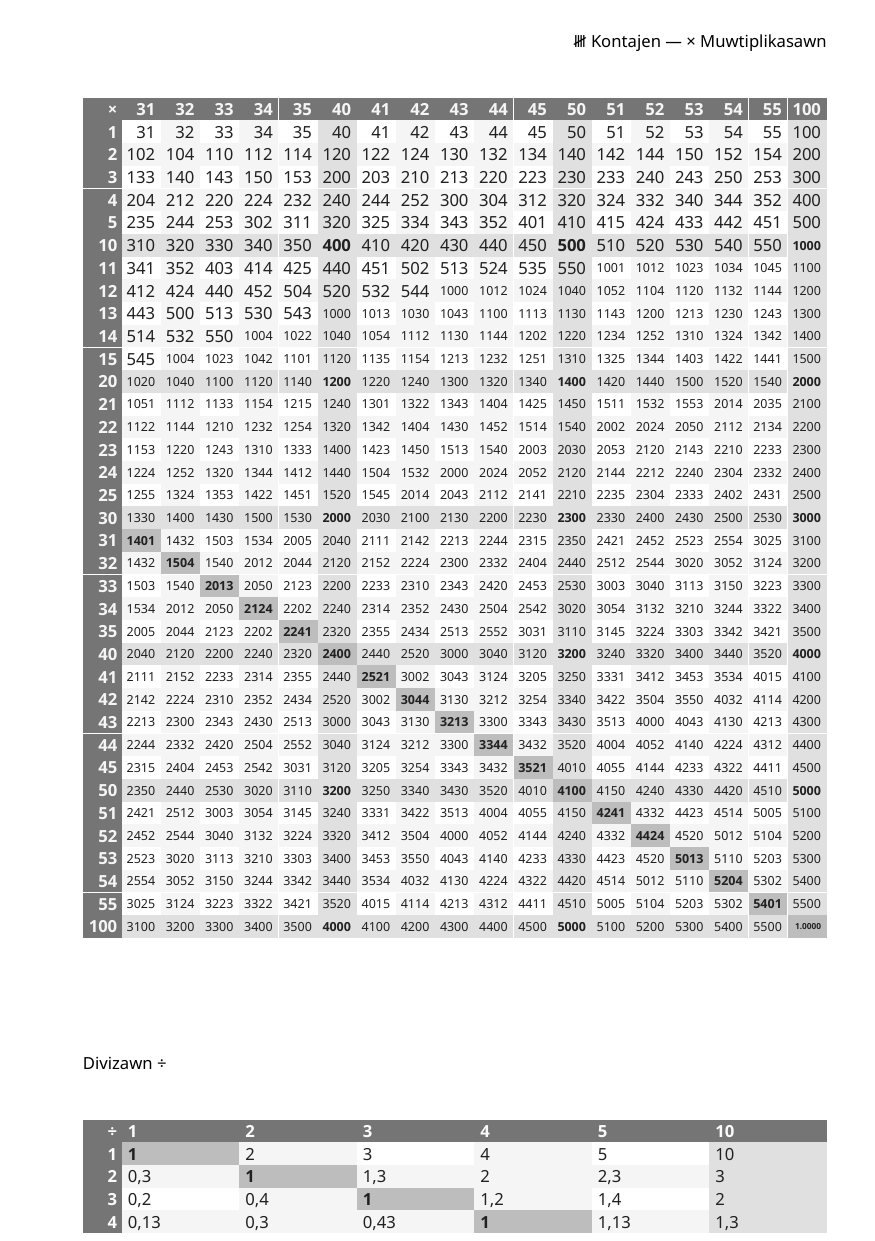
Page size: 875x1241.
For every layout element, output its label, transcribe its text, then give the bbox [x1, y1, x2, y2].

table_header 32 [161, 98, 200, 120]
table_cell 124 [396, 143, 435, 166]
table_cell 2112 [474, 484, 513, 506]
table_cell 2544 [161, 824, 200, 847]
table_cell 4400 [474, 915, 513, 938]
table_cell 1,3 [709, 1210, 827, 1233]
table_cell 1000 [318, 302, 357, 325]
table_cell 1504 [161, 552, 200, 574]
table_cell 4240 [553, 824, 592, 847]
table_cell 3052 [161, 870, 200, 892]
table_cell 1514 [514, 416, 553, 438]
table_cell 2430 [239, 711, 278, 733]
table_cell 4240 [631, 779, 670, 802]
table_cell 2050 [670, 416, 709, 438]
table_cell 3520 [474, 779, 513, 802]
table_cell 2544 [631, 552, 670, 574]
table_cell 1251 [514, 348, 553, 370]
table_cell 3440 [709, 643, 748, 665]
table_cell 2241 [279, 620, 318, 643]
table_cell 3244 [239, 870, 278, 892]
table_cell 1,13 [592, 1210, 709, 1233]
table_cell 2300 [161, 711, 200, 733]
table_cell 1422 [239, 484, 278, 506]
table_cell 532 [161, 325, 200, 347]
table_cell 340 [670, 189, 709, 211]
table_cell 514 [122, 325, 161, 347]
table_cell 4004 [474, 802, 513, 824]
table_cell 2224 [396, 552, 435, 574]
table_cell 2315 [122, 756, 161, 779]
table_cell 3200 [553, 643, 592, 665]
table_cell 3224 [631, 620, 670, 643]
table_cell 2210 [709, 438, 748, 461]
table_cell 2320 [279, 643, 318, 665]
table_cell 3150 [200, 870, 239, 892]
table_cell 2240 [318, 597, 357, 620]
table_cell 1030 [396, 302, 435, 325]
table_cell 2240 [239, 643, 278, 665]
table_cell 550 [200, 325, 239, 347]
table_cell 244 [161, 211, 200, 234]
table_cell 3343 [435, 756, 474, 779]
table_cell 2512 [161, 802, 200, 824]
table_cell 2213 [122, 711, 161, 733]
table_cell 1545 [357, 484, 396, 506]
table_cell 4500 [788, 756, 827, 779]
table_cell 2420 [200, 734, 239, 756]
table_cell 3430 [553, 711, 592, 733]
table_cell 1120 [670, 279, 709, 302]
table_cell 443 [122, 302, 161, 325]
table_cell 3320 [318, 824, 357, 847]
table_cell 530 [670, 234, 709, 257]
table_cell 2124 [239, 597, 278, 620]
table_cell 312 [514, 189, 553, 211]
table_cell 3400 [670, 643, 709, 665]
table_cell 3043 [357, 711, 396, 733]
table_cell 1230 [709, 302, 748, 325]
table_cell 352 [474, 211, 513, 234]
table_cell 320 [553, 189, 592, 211]
table_cell 142 [592, 143, 631, 166]
table_cell 2202 [239, 620, 278, 643]
table_cell 4213 [435, 893, 474, 915]
table_cell 4 [83, 189, 122, 211]
table_cell 1255 [122, 484, 161, 506]
table_header 45 [514, 98, 553, 120]
table_cell 1220 [553, 325, 592, 347]
table_cell 1 [357, 1188, 474, 1210]
table_cell 440 [318, 257, 357, 279]
table_cell 150 [239, 166, 278, 188]
table_cell 2512 [592, 552, 631, 574]
table_cell 45 [514, 120, 553, 143]
table_cell 2440 [318, 665, 357, 688]
table_cell 144 [631, 143, 670, 166]
table_cell 1440 [318, 461, 357, 484]
table_cell 3020 [161, 847, 200, 870]
table_cell 1450 [396, 438, 435, 461]
table_cell 1213 [435, 348, 474, 370]
table_cell 3145 [592, 620, 631, 643]
table_cell 2554 [709, 529, 748, 552]
table_cell 4150 [553, 802, 592, 824]
table_cell 4100 [788, 665, 827, 688]
table_cell 1432 [161, 529, 200, 552]
table_cell 3322 [239, 893, 278, 915]
table_cell 1045 [749, 257, 787, 279]
table_cell 530 [239, 302, 278, 325]
table_cell 1310 [553, 348, 592, 370]
table_cell 4224 [474, 870, 513, 892]
table_cell 1052 [592, 279, 631, 302]
table_cell 45 [83, 756, 122, 779]
table_cell 4015 [357, 893, 396, 915]
table_cell 203 [357, 166, 396, 188]
table_cell 5005 [749, 802, 787, 824]
table_cell 1404 [474, 393, 513, 416]
table_cell 1012 [474, 279, 513, 302]
table_cell 520 [318, 279, 357, 302]
table_cell 3120 [318, 756, 357, 779]
table_cell 3150 [709, 575, 748, 597]
table_cell 3303 [279, 847, 318, 870]
table_cell 320 [318, 211, 357, 234]
table_cell 3003 [200, 802, 239, 824]
table_cell 150 [670, 143, 709, 166]
table_cell 1040 [161, 370, 200, 393]
table_cell 3520 [749, 643, 787, 665]
table_cell 4004 [592, 734, 631, 756]
table_cell 2304 [631, 484, 670, 506]
table_cell 430 [435, 234, 474, 257]
table_cell 2453 [514, 575, 553, 597]
table_cell 310 [122, 234, 161, 257]
table_cell 1 [83, 1142, 122, 1165]
table_cell 12 [83, 279, 122, 302]
table_cell 2304 [709, 461, 748, 484]
table_cell 233 [592, 166, 631, 188]
table_cell 300 [788, 166, 827, 188]
table_cell 3124 [749, 552, 787, 574]
table_cell 1420 [592, 370, 631, 393]
table_cell 1412 [279, 461, 318, 484]
table_cell 1500 [788, 348, 827, 370]
table_cell 1020 [122, 370, 161, 393]
table_cell 1042 [239, 348, 278, 370]
table_cell 1423 [357, 438, 396, 461]
table_cell 4500 [514, 915, 553, 938]
table_cell 224 [239, 189, 278, 211]
table_cell 1422 [709, 348, 748, 370]
table_cell 2123 [200, 620, 239, 643]
table_cell 1100 [474, 302, 513, 325]
table_cell 3113 [200, 847, 239, 870]
table_cell 3240 [592, 643, 631, 665]
table_cell 40 [83, 643, 122, 665]
table_cell 11 [83, 257, 122, 279]
table_cell 4300 [788, 711, 827, 733]
table_cell 4052 [474, 824, 513, 847]
table_cell 1353 [200, 484, 239, 506]
table_cell 3504 [631, 688, 670, 711]
table_cell 2143 [670, 438, 709, 461]
table_cell 2212 [631, 461, 670, 484]
table_header × [83, 98, 122, 120]
table_cell 1202 [514, 325, 553, 347]
table_cell 153 [279, 166, 318, 188]
table_cell 4043 [435, 847, 474, 870]
table_cell 133 [122, 166, 161, 188]
table_cell 1 [239, 1165, 357, 1188]
table_cell 2434 [279, 688, 318, 711]
table_cell 1333 [279, 438, 318, 461]
table_cell 4010 [553, 756, 592, 779]
table_cell 5100 [788, 802, 827, 824]
table_cell 43 [83, 711, 122, 733]
table_cell 3040 [631, 575, 670, 597]
table_cell 3421 [279, 893, 318, 915]
table_cell 2210 [553, 484, 592, 506]
table_cell 2314 [239, 665, 278, 688]
table_cell 4332 [592, 824, 631, 847]
table_cell 2 [709, 1188, 827, 1210]
table_cell 543 [279, 302, 318, 325]
table_cell 1320 [474, 370, 513, 393]
table_cell 4332 [631, 802, 670, 824]
table_cell 4150 [592, 779, 631, 802]
table_cell 4233 [514, 847, 553, 870]
table_cell 5401 [749, 893, 787, 915]
table_cell 230 [553, 166, 592, 188]
table_cell 2352 [239, 688, 278, 711]
table_cell 2000 [435, 461, 474, 484]
table_cell 4423 [592, 847, 631, 870]
table_cell 2355 [357, 620, 396, 643]
table_cell 3342 [279, 870, 318, 892]
table_cell 3043 [435, 665, 474, 688]
table_cell 4200 [788, 688, 827, 711]
table_cell 1540 [749, 370, 787, 393]
table_cell 3453 [357, 847, 396, 870]
table_cell 2552 [474, 620, 513, 643]
table_cell 5302 [749, 870, 787, 892]
table_cell 21 [83, 393, 122, 416]
table_cell 1133 [200, 393, 239, 416]
table_cell 3432 [514, 734, 553, 756]
table_cell 2040 [318, 529, 357, 552]
table_cell 2530 [749, 506, 787, 529]
table_cell 4000 [631, 711, 670, 733]
table_cell 5005 [592, 893, 631, 915]
table_cell 44 [474, 120, 513, 143]
table_cell 22 [83, 416, 122, 438]
table_cell 3213 [435, 711, 474, 733]
table_cell 3331 [592, 665, 631, 688]
table_cell 52 [631, 120, 670, 143]
table_cell 2014 [396, 484, 435, 506]
table_cell 4200 [396, 915, 435, 938]
table_cell 340 [239, 234, 278, 257]
table_cell 3422 [592, 688, 631, 711]
table_cell 3 [357, 1142, 474, 1165]
table_cell 41 [83, 665, 122, 688]
table_cell 2300 [435, 552, 474, 574]
table_cell 2530 [553, 575, 592, 597]
table_cell 4424 [631, 824, 670, 847]
table_cell 2400 [788, 461, 827, 484]
table_cell 5400 [788, 870, 827, 892]
table_cell 3000 [788, 506, 827, 529]
table_header 42 [396, 98, 435, 120]
table_cell 1232 [474, 348, 513, 370]
table_cell 3440 [318, 870, 357, 892]
table_cell 212 [161, 189, 200, 211]
table_cell 1104 [631, 279, 670, 302]
table_cell 4312 [749, 734, 787, 756]
table_cell 122 [357, 143, 396, 166]
table_cell 51 [83, 802, 122, 824]
table_cell 3025 [749, 529, 787, 552]
table_cell 3550 [670, 688, 709, 711]
table_cell 513 [435, 257, 474, 279]
table_cell 2240 [670, 461, 709, 484]
table_cell 2120 [631, 438, 670, 461]
table_cell 1140 [279, 370, 318, 393]
table_cell 2315 [514, 529, 553, 552]
table_cell 3400 [239, 915, 278, 938]
table_header 100 [788, 98, 827, 120]
table_cell 5 [592, 1142, 709, 1165]
table_cell 1252 [631, 325, 670, 347]
table_cell 5104 [631, 893, 670, 915]
table_cell 425 [279, 257, 318, 279]
table_cell 500 [553, 234, 592, 257]
table_cell 100 [788, 120, 827, 143]
table_cell 2310 [200, 688, 239, 711]
table_cell 1220 [357, 370, 396, 393]
table_cell 2200 [788, 416, 827, 438]
table_cell 32 [83, 552, 122, 574]
table_cell 433 [670, 211, 709, 234]
table_cell 3520 [553, 734, 592, 756]
table_cell 343 [435, 211, 474, 234]
table_cell 1400 [553, 370, 592, 393]
table_cell 5012 [631, 870, 670, 892]
table_cell 4130 [435, 870, 474, 892]
table_cell 25 [83, 484, 122, 506]
table_cell 4100 [553, 779, 592, 802]
table_cell 2542 [239, 756, 278, 779]
table_cell 3340 [396, 779, 435, 802]
table_cell 5204 [709, 870, 748, 892]
table_cell 3320 [631, 643, 670, 665]
table_cell 1330 [122, 506, 161, 529]
table_cell 1400 [318, 438, 357, 461]
table_cell 544 [396, 279, 435, 302]
table_cell 1320 [200, 461, 239, 484]
table_cell 43 [435, 120, 474, 143]
table_cell 1520 [318, 484, 357, 506]
table_cell 235 [122, 211, 161, 234]
table_cell 2024 [474, 461, 513, 484]
table_cell 1051 [122, 393, 161, 416]
table_cell 2000 [318, 506, 357, 529]
table_cell 1132 [709, 279, 748, 302]
table_cell 2012 [239, 552, 278, 574]
table_cell 200 [788, 143, 827, 166]
table_cell 2050 [200, 597, 239, 620]
table_cell 3453 [670, 665, 709, 688]
table_cell 40 [318, 120, 357, 143]
table_cell 2044 [161, 620, 200, 643]
table_cell 1130 [435, 325, 474, 347]
table_header 31 [122, 98, 161, 120]
table_cell 4411 [514, 893, 553, 915]
table_cell 1532 [396, 461, 435, 484]
table_cell 2513 [279, 711, 318, 733]
table_cell 2350 [122, 779, 161, 802]
table_cell 3124 [357, 734, 396, 756]
table_cell 0,4 [239, 1188, 357, 1210]
table_cell 143 [200, 166, 239, 188]
table_cell 1243 [200, 438, 239, 461]
table_cell 2035 [749, 393, 787, 416]
table_cell 154 [749, 143, 787, 166]
table_cell 1234 [592, 325, 631, 347]
table_cell 2005 [279, 529, 318, 552]
table_header 54 [709, 98, 748, 120]
table_cell 1220 [161, 438, 200, 461]
table_header 53 [670, 98, 709, 120]
table_cell 5203 [749, 847, 787, 870]
table_cell 54 [709, 120, 748, 143]
table_header 3 [357, 1120, 474, 1142]
table_cell 2144 [592, 461, 631, 484]
table_cell 415 [592, 211, 631, 234]
table_cell 33 [83, 575, 122, 597]
table_cell 1534 [239, 529, 278, 552]
table_cell 2552 [279, 734, 318, 756]
table_cell 1 [474, 1210, 592, 1233]
table_cell 2200 [318, 575, 357, 597]
table_cell 1154 [239, 393, 278, 416]
table_cell 0,3 [239, 1210, 357, 1233]
table_cell 442 [709, 211, 748, 234]
table_cell 500 [161, 302, 200, 325]
table_cell 3040 [318, 734, 357, 756]
table_cell 2300 [788, 438, 827, 461]
table_cell 2504 [474, 597, 513, 620]
table_cell 1232 [239, 416, 278, 438]
table_cell 53 [670, 120, 709, 143]
table_cell 2200 [474, 506, 513, 529]
table_cell 3132 [631, 597, 670, 620]
table_cell 2402 [709, 484, 748, 506]
table_cell 3040 [474, 643, 513, 665]
table_cell 1530 [279, 506, 318, 529]
table_cell 2421 [122, 802, 161, 824]
table_cell 1344 [631, 348, 670, 370]
table_cell 2521 [357, 665, 396, 688]
table_cell 2040 [122, 643, 161, 665]
table_cell 2300 [553, 506, 592, 529]
table_cell 4520 [631, 847, 670, 870]
table_cell 2120 [318, 552, 357, 574]
table_cell 4015 [749, 665, 787, 688]
table_cell 504 [279, 279, 318, 302]
table_cell 1001 [592, 257, 631, 279]
table_cell 4241 [592, 802, 631, 824]
table_cell 2431 [749, 484, 787, 506]
table_cell 24 [83, 461, 122, 484]
table_cell 1112 [396, 325, 435, 347]
table_cell 3113 [670, 575, 709, 597]
table_cell 30 [83, 506, 122, 529]
table_cell 3200 [318, 779, 357, 802]
table_cell 3412 [357, 824, 396, 847]
table_cell 1403 [670, 348, 709, 370]
table_cell 3110 [279, 779, 318, 802]
table_cell 3520 [318, 893, 357, 915]
table_cell 2002 [592, 416, 631, 438]
table_cell 2111 [122, 665, 161, 688]
table_cell 2050 [239, 575, 278, 597]
table_cell 1213 [670, 302, 709, 325]
table_cell 3044 [396, 688, 435, 711]
table_header 40 [318, 98, 357, 120]
table_cell 2134 [749, 416, 787, 438]
table_cell 2430 [670, 506, 709, 529]
table_cell 3400 [318, 847, 357, 870]
table_cell 2523 [122, 847, 161, 870]
table_cell 0,3 [122, 1165, 239, 1188]
table_cell 1144 [749, 279, 787, 302]
table_cell 220 [474, 166, 513, 188]
table_cell 3331 [357, 802, 396, 824]
table_cell 1511 [592, 393, 631, 416]
table_cell 1540 [553, 416, 592, 438]
table_cell 204 [122, 189, 161, 211]
table_cell 302 [239, 211, 278, 234]
table_cell 41 [357, 120, 396, 143]
table_cell 1023 [200, 348, 239, 370]
table_cell 52 [83, 824, 122, 847]
table_cell 2 [83, 1165, 122, 1188]
table_cell 4420 [709, 779, 748, 802]
table_cell 3210 [670, 597, 709, 620]
table_cell 1310 [670, 325, 709, 347]
table_cell 3300 [435, 734, 474, 756]
table_cell 1154 [396, 348, 435, 370]
table_cell 3124 [161, 893, 200, 915]
table_cell 1340 [514, 370, 553, 393]
table_cell 4330 [553, 847, 592, 870]
table_cell 2052 [514, 461, 553, 484]
table_cell 5012 [709, 824, 748, 847]
table_cell 5500 [749, 915, 787, 938]
table_cell 3100 [788, 529, 827, 552]
table_cell 4000 [318, 915, 357, 938]
table_cell 1054 [357, 325, 396, 347]
table_cell 3400 [788, 597, 827, 620]
table_cell 2333 [670, 484, 709, 506]
table_cell 3340 [553, 688, 592, 711]
table_cell 31 [122, 120, 161, 143]
table_cell 2003 [514, 438, 553, 461]
table_header 4 [474, 1120, 592, 1142]
table_cell 1210 [200, 416, 239, 438]
table_cell 55 [83, 893, 122, 915]
table_cell 2233 [200, 665, 239, 688]
table_cell 4052 [631, 734, 670, 756]
table_cell 341 [122, 257, 161, 279]
table_cell 2030 [553, 438, 592, 461]
table_cell 42 [83, 688, 122, 711]
table_cell 1120 [239, 370, 278, 393]
table_cell 3200 [788, 552, 827, 574]
table_cell 2434 [396, 620, 435, 643]
table_header 5 [592, 1120, 709, 1142]
table_cell 2332 [474, 552, 513, 574]
table_cell 2453 [200, 756, 239, 779]
table_cell 2053 [592, 438, 631, 461]
table_cell 35 [83, 620, 122, 643]
table_cell 1043 [435, 302, 474, 325]
table_cell 3052 [709, 552, 748, 574]
table_cell 1451 [279, 484, 318, 506]
table_cell 1404 [396, 416, 435, 438]
table_cell 4 [83, 1210, 122, 1233]
table_cell 1252 [161, 461, 200, 484]
table_cell 2421 [592, 529, 631, 552]
table_cell 2 [83, 143, 122, 166]
table_cell 1000 [788, 234, 827, 257]
table_cell 1254 [279, 416, 318, 438]
table_cell 53 [83, 847, 122, 870]
table_cell 1153 [122, 438, 161, 461]
table_cell 4213 [749, 711, 787, 733]
table_cell 3212 [474, 688, 513, 711]
table_cell 3031 [279, 756, 318, 779]
table_cell 1122 [122, 416, 161, 438]
table_cell 223 [514, 166, 553, 188]
table_header 10 [709, 1120, 827, 1142]
table_cell 2014 [709, 393, 748, 416]
table_cell 3054 [239, 802, 278, 824]
table_header 2 [239, 1120, 357, 1142]
table_cell 2314 [357, 597, 396, 620]
table_cell 1 [83, 120, 122, 143]
table_cell 1441 [749, 348, 787, 370]
table_cell 4411 [749, 756, 787, 779]
table_cell 1113 [514, 302, 553, 325]
table_header 43 [435, 98, 474, 120]
table_cell 2000 [788, 370, 827, 393]
table_cell 1310 [239, 438, 278, 461]
table_cell 1144 [161, 416, 200, 438]
table_cell 510 [592, 234, 631, 257]
table_cell 550 [749, 234, 787, 257]
table_cell 44 [83, 734, 122, 756]
table_cell 4322 [709, 756, 748, 779]
table_cell 2012 [161, 597, 200, 620]
table_cell 2420 [474, 575, 513, 597]
table_cell 1013 [357, 302, 396, 325]
table_cell 1301 [357, 393, 396, 416]
table_cell 110 [200, 143, 239, 166]
table_cell 352 [749, 189, 787, 211]
table_cell 1.0000 [788, 915, 827, 938]
table_cell 545 [122, 348, 161, 370]
table_cell 2430 [435, 597, 474, 620]
table_header 44 [474, 98, 513, 120]
table_cell 1240 [318, 393, 357, 416]
table_cell 344 [709, 189, 748, 211]
table_cell 3210 [239, 847, 278, 870]
table_cell 1540 [161, 575, 200, 597]
table_cell 3145 [279, 802, 318, 824]
table_cell 2542 [514, 597, 553, 620]
table_cell 2310 [396, 575, 435, 597]
table_cell 2141 [514, 484, 553, 506]
table_cell 2404 [514, 552, 553, 574]
table_cell 2500 [788, 484, 827, 506]
table_cell 23 [83, 438, 122, 461]
table_cell 5203 [670, 893, 709, 915]
table_header 52 [631, 98, 670, 120]
table_cell 4140 [474, 847, 513, 870]
table_cell 3343 [514, 711, 553, 733]
table_cell 2 [474, 1165, 592, 1188]
table_cell 5302 [709, 893, 748, 915]
table_cell 34 [83, 597, 122, 620]
subtitle Divizawn ÷ [83, 1051, 827, 1074]
table_cell 300 [435, 189, 474, 211]
table_cell 252 [396, 189, 435, 211]
table_cell 2120 [553, 461, 592, 484]
table_cell 1324 [161, 484, 200, 506]
table_cell 3432 [474, 756, 513, 779]
table_cell 4032 [709, 688, 748, 711]
table_cell 1532 [631, 393, 670, 416]
table_cell 2202 [279, 597, 318, 620]
subtitle 𝍸 Kontajen ― × Muwtiplikasawn [83, 29, 827, 52]
table_cell 2343 [435, 575, 474, 597]
table_cell 3513 [592, 711, 631, 733]
table_cell 5400 [709, 915, 748, 938]
table_cell 2520 [396, 643, 435, 665]
table_cell 3521 [514, 756, 553, 779]
table_cell 2504 [239, 734, 278, 756]
table_cell 4114 [749, 688, 787, 711]
table_cell 412 [122, 279, 161, 302]
table_cell 2244 [122, 734, 161, 756]
table_cell 540 [709, 234, 748, 257]
table_cell 2 [239, 1142, 357, 1165]
table_cell 2352 [396, 597, 435, 620]
table_cell 3322 [749, 597, 787, 620]
table_cell 3124 [474, 665, 513, 688]
table_cell 1513 [435, 438, 474, 461]
table_cell 1504 [357, 461, 396, 484]
table_cell 2005 [122, 620, 161, 643]
table_header 50 [553, 98, 592, 120]
table_cell 2120 [161, 643, 200, 665]
table_cell 5000 [553, 915, 592, 938]
table_cell 5110 [670, 870, 709, 892]
table_cell 3054 [592, 597, 631, 620]
table_cell 3422 [396, 802, 435, 824]
table_cell 2233 [357, 575, 396, 597]
table_cell 3205 [357, 756, 396, 779]
table_cell 1401 [122, 529, 161, 552]
table_cell 1004 [239, 325, 278, 347]
table_cell 2440 [553, 552, 592, 574]
table_header 51 [592, 98, 631, 120]
table_cell 140 [553, 143, 592, 166]
table_cell 134 [514, 143, 553, 166]
table_cell 244 [357, 189, 396, 211]
table_cell 4300 [435, 915, 474, 938]
table_cell 4000 [435, 824, 474, 847]
table_cell 1440 [631, 370, 670, 393]
table_cell 2013 [200, 575, 239, 597]
table_cell 1 [122, 1142, 239, 1165]
table_cell 14 [83, 325, 122, 347]
table_cell 5000 [788, 779, 827, 802]
table_cell 1325 [592, 348, 631, 370]
table_cell 54 [83, 870, 122, 892]
table_cell 4010 [514, 779, 553, 802]
table_cell 2530 [200, 779, 239, 802]
table_cell 114 [279, 143, 318, 166]
table_cell 3130 [396, 711, 435, 733]
table_cell 3504 [396, 824, 435, 847]
table_cell 1022 [279, 325, 318, 347]
table_cell 1430 [200, 506, 239, 529]
table_cell 400 [318, 234, 357, 257]
table_cell 502 [396, 257, 435, 279]
table_cell 3130 [435, 688, 474, 711]
table_cell 520 [631, 234, 670, 257]
table_cell 532 [357, 279, 396, 302]
table_cell 120 [318, 143, 357, 166]
table_cell 1112 [161, 393, 200, 416]
table_cell 330 [200, 234, 239, 257]
table_cell 1101 [279, 348, 318, 370]
table_cell 2332 [161, 734, 200, 756]
table_cell 3254 [396, 756, 435, 779]
table_cell 2244 [474, 529, 513, 552]
table_cell 3500 [279, 915, 318, 938]
table_header ÷ [83, 1120, 122, 1142]
table_cell 232 [279, 189, 318, 211]
table_cell 2452 [122, 824, 161, 847]
table_cell 324 [592, 189, 631, 211]
table_header 34 [239, 98, 278, 120]
table_cell 3120 [514, 643, 553, 665]
table_cell 3550 [396, 847, 435, 870]
table_cell 2200 [200, 643, 239, 665]
table_cell 0,43 [357, 1210, 474, 1233]
table_cell 3200 [161, 915, 200, 938]
table_cell 420 [396, 234, 435, 257]
table_cell 1520 [709, 370, 748, 393]
table_cell 3421 [749, 620, 787, 643]
table_cell 2332 [749, 461, 787, 484]
table_cell 352 [161, 257, 200, 279]
table_cell 1342 [357, 416, 396, 438]
table_cell 1240 [396, 370, 435, 393]
table_cell 1100 [200, 370, 239, 393]
table_cell 1224 [122, 461, 161, 484]
table_cell 403 [200, 257, 239, 279]
table_cell 1,2 [474, 1188, 592, 1210]
table_cell 50 [553, 120, 592, 143]
table_cell 1534 [122, 597, 161, 620]
table_cell 3 [83, 166, 122, 188]
table_cell 3412 [631, 665, 670, 688]
table_cell 3303 [670, 620, 709, 643]
table_cell 1243 [749, 302, 787, 325]
table_cell 1300 [435, 370, 474, 393]
table_cell 1130 [553, 302, 592, 325]
table_header 41 [357, 98, 396, 120]
table_cell 50 [83, 779, 122, 802]
table_cell 1024 [514, 279, 553, 302]
table_cell 3003 [592, 575, 631, 597]
table_cell 2235 [592, 484, 631, 506]
table_cell 535 [514, 257, 553, 279]
table_cell 3534 [709, 665, 748, 688]
table_cell 2100 [396, 506, 435, 529]
table_cell 2350 [553, 529, 592, 552]
table_cell 20 [83, 370, 122, 393]
table_cell 2355 [279, 665, 318, 688]
table_cell 4055 [592, 756, 631, 779]
table_cell 440 [200, 279, 239, 302]
table_cell 3223 [749, 575, 787, 597]
table_cell 4000 [788, 643, 827, 665]
table_cell 440 [474, 234, 513, 257]
table_header 55 [749, 98, 787, 120]
table_cell 3240 [318, 802, 357, 824]
table_cell 2030 [357, 506, 396, 529]
table_cell 3300 [788, 575, 827, 597]
table_cell 3100 [122, 915, 161, 938]
table_cell 401 [514, 211, 553, 234]
table_header 33 [200, 98, 239, 120]
table_cell 5500 [788, 893, 827, 915]
table_cell 1034 [709, 257, 748, 279]
table_cell 5013 [670, 847, 709, 870]
table_cell 1432 [122, 552, 161, 574]
table_cell 4330 [670, 779, 709, 802]
table_cell 5100 [592, 915, 631, 938]
table_cell 3300 [474, 711, 513, 733]
table_cell 3002 [357, 688, 396, 711]
table_cell 32 [161, 120, 200, 143]
table_cell 3000 [435, 643, 474, 665]
table_cell 35 [279, 120, 318, 143]
table_cell 4510 [749, 779, 787, 802]
table_cell 1450 [553, 393, 592, 416]
table_cell 513 [200, 302, 239, 325]
table_cell 1500 [239, 506, 278, 529]
table_cell 5300 [670, 915, 709, 938]
table_cell 3 [83, 1188, 122, 1210]
table_cell 2152 [161, 665, 200, 688]
table_cell 3212 [396, 734, 435, 756]
table_cell 2343 [200, 711, 239, 733]
table_cell 410 [357, 234, 396, 257]
table_cell 5300 [788, 847, 827, 870]
table_cell 4520 [670, 824, 709, 847]
table_cell 2233 [749, 438, 787, 461]
table_cell 3223 [200, 893, 239, 915]
table_cell 1040 [318, 325, 357, 347]
table_cell 4144 [631, 756, 670, 779]
table_cell 2320 [318, 620, 357, 643]
table_cell 3000 [318, 711, 357, 733]
table_cell 3244 [709, 597, 748, 620]
table_cell 332 [631, 189, 670, 211]
table_cell 1320 [318, 416, 357, 438]
table_cell 2452 [631, 529, 670, 552]
table_cell 1,4 [592, 1188, 709, 1210]
table_cell 10 [83, 234, 122, 257]
table_cell 4140 [670, 734, 709, 756]
table_cell 1540 [474, 438, 513, 461]
table_cell 3020 [239, 779, 278, 802]
table_cell 4 [474, 1142, 592, 1165]
table_cell 4032 [396, 870, 435, 892]
table_cell 102 [122, 143, 161, 166]
table_cell 240 [631, 166, 670, 188]
table_cell 210 [396, 166, 435, 188]
table_cell 3342 [709, 620, 748, 643]
table_cell 3224 [279, 824, 318, 847]
table_cell 4055 [514, 802, 553, 824]
table_cell 2513 [435, 620, 474, 643]
table_cell 2330 [592, 506, 631, 529]
table_cell 1000 [435, 279, 474, 302]
table_cell 4224 [709, 734, 748, 756]
table_cell 1343 [435, 393, 474, 416]
table_cell 1120 [318, 348, 357, 370]
table_cell 1023 [670, 257, 709, 279]
table_cell 2224 [161, 688, 200, 711]
table_cell 3 [709, 1165, 827, 1188]
table_cell 1322 [396, 393, 435, 416]
table_cell 3250 [553, 665, 592, 688]
table_cell 51 [592, 120, 631, 143]
table_cell 240 [318, 189, 357, 211]
table_cell 132 [474, 143, 513, 166]
table_cell 1,3 [357, 1165, 474, 1188]
table_cell 5200 [631, 915, 670, 938]
table_cell 2142 [122, 688, 161, 711]
table_cell 2044 [279, 552, 318, 574]
table_cell 1100 [788, 257, 827, 279]
table_cell 410 [553, 211, 592, 234]
table_cell 3250 [357, 779, 396, 802]
table_cell 1200 [318, 370, 357, 393]
table_cell 200 [318, 166, 357, 188]
table_cell 3020 [670, 552, 709, 574]
table_cell 4144 [514, 824, 553, 847]
table_cell 3040 [200, 824, 239, 847]
table_cell 2404 [161, 756, 200, 779]
table_cell 1503 [122, 575, 161, 597]
table_cell 0,2 [122, 1188, 239, 1210]
table_cell 2500 [709, 506, 748, 529]
table_cell 243 [670, 166, 709, 188]
table_cell 3254 [514, 688, 553, 711]
table_cell 4312 [474, 893, 513, 915]
table_cell 3500 [788, 620, 827, 643]
table_cell 4400 [788, 734, 827, 756]
table_cell 2123 [279, 575, 318, 597]
table_cell 451 [357, 257, 396, 279]
table_cell 112 [239, 143, 278, 166]
table_cell 2043 [435, 484, 474, 506]
table_cell 4233 [670, 756, 709, 779]
table_cell 4114 [396, 893, 435, 915]
table_cell 3031 [514, 620, 553, 643]
table_cell 3020 [553, 597, 592, 620]
table_cell 4043 [670, 711, 709, 733]
table_cell 1200 [631, 302, 670, 325]
table_cell 414 [239, 257, 278, 279]
table_cell 400 [788, 189, 827, 211]
table_cell 55 [749, 120, 787, 143]
table_cell 3513 [435, 802, 474, 824]
table_cell 1342 [749, 325, 787, 347]
table_cell 3002 [396, 665, 435, 688]
table_cell 5104 [749, 824, 787, 847]
table_cell 130 [435, 143, 474, 166]
table_cell 450 [514, 234, 553, 257]
table_cell 42 [396, 120, 435, 143]
table_cell 2111 [357, 529, 396, 552]
table_cell 4514 [592, 870, 631, 892]
table_cell 2130 [435, 506, 474, 529]
table_cell 1200 [788, 279, 827, 302]
table_cell 33 [200, 120, 239, 143]
table_cell 2213 [435, 529, 474, 552]
table_cell 2,3 [592, 1165, 709, 1188]
table_cell 2100 [788, 393, 827, 416]
table_cell 3205 [514, 665, 553, 688]
table_cell 2152 [357, 552, 396, 574]
table_cell 4322 [514, 870, 553, 892]
table_cell 253 [749, 166, 787, 188]
table_cell 2112 [709, 416, 748, 438]
table_cell 1503 [200, 529, 239, 552]
table_cell 253 [200, 211, 239, 234]
table_cell 1040 [553, 279, 592, 302]
table_cell 1215 [279, 393, 318, 416]
table_cell 2230 [514, 506, 553, 529]
table_cell 1300 [788, 302, 827, 325]
table_cell 304 [474, 189, 513, 211]
table_cell 1135 [357, 348, 396, 370]
table_cell 1400 [788, 325, 827, 347]
table_cell 2520 [318, 688, 357, 711]
table_cell 1144 [474, 325, 513, 347]
table_cell 250 [709, 166, 748, 188]
table_cell 1324 [709, 325, 748, 347]
table_cell 0,13 [122, 1210, 239, 1233]
table_cell 424 [631, 211, 670, 234]
table_cell 500 [788, 211, 827, 234]
table_cell 424 [161, 279, 200, 302]
table_cell 1400 [161, 506, 200, 529]
table_cell 4423 [670, 802, 709, 824]
table_cell 152 [709, 143, 748, 166]
table_cell 2400 [631, 506, 670, 529]
table_cell 31 [83, 529, 122, 552]
table_cell 1540 [200, 552, 239, 574]
table_cell 452 [239, 279, 278, 302]
table_cell 325 [357, 211, 396, 234]
table_cell 550 [553, 257, 592, 279]
table_cell 140 [161, 166, 200, 188]
table_cell 3110 [553, 620, 592, 643]
table_cell 350 [279, 234, 318, 257]
table_cell 13 [83, 302, 122, 325]
table_cell 2523 [670, 529, 709, 552]
table_cell 1012 [631, 257, 670, 279]
table_cell 334 [396, 211, 435, 234]
table_cell 2440 [357, 643, 396, 665]
table_cell 3132 [239, 824, 278, 847]
table_cell 5200 [788, 824, 827, 847]
table_cell 3534 [357, 870, 396, 892]
table_cell 10 [709, 1142, 827, 1165]
table_cell 5110 [709, 847, 748, 870]
table_cell 4510 [553, 893, 592, 915]
table_cell 4100 [357, 915, 396, 938]
table_cell 1425 [514, 393, 553, 416]
table_cell 1430 [435, 416, 474, 438]
table_cell 1452 [474, 416, 513, 438]
table_header 1 [122, 1120, 239, 1142]
table_cell 3300 [200, 915, 239, 938]
table_cell 311 [279, 211, 318, 234]
table_cell 451 [749, 211, 787, 234]
table_header 35 [279, 98, 318, 120]
table_cell 220 [200, 189, 239, 211]
table_cell 3025 [122, 893, 161, 915]
table_cell 2142 [396, 529, 435, 552]
table_cell 4420 [553, 870, 592, 892]
table_cell 34 [239, 120, 278, 143]
table_cell 1500 [670, 370, 709, 393]
table_cell 320 [161, 234, 200, 257]
table_cell 15 [83, 348, 122, 370]
table_cell 2024 [631, 416, 670, 438]
table_cell 3344 [474, 734, 513, 756]
table_cell 1344 [239, 461, 278, 484]
table_cell 2554 [122, 870, 161, 892]
table_cell 213 [435, 166, 474, 188]
table_cell 2400 [318, 643, 357, 665]
table_cell 1553 [670, 393, 709, 416]
table_cell 3430 [435, 779, 474, 802]
table_cell 5 [83, 211, 122, 234]
table_cell 524 [474, 257, 513, 279]
table_cell 100 [83, 915, 122, 938]
table_cell 1004 [161, 348, 200, 370]
table_cell 104 [161, 143, 200, 166]
table_cell 1143 [592, 302, 631, 325]
table_cell 4130 [709, 711, 748, 733]
table_cell 2440 [161, 779, 200, 802]
table_cell 4514 [709, 802, 748, 824]
